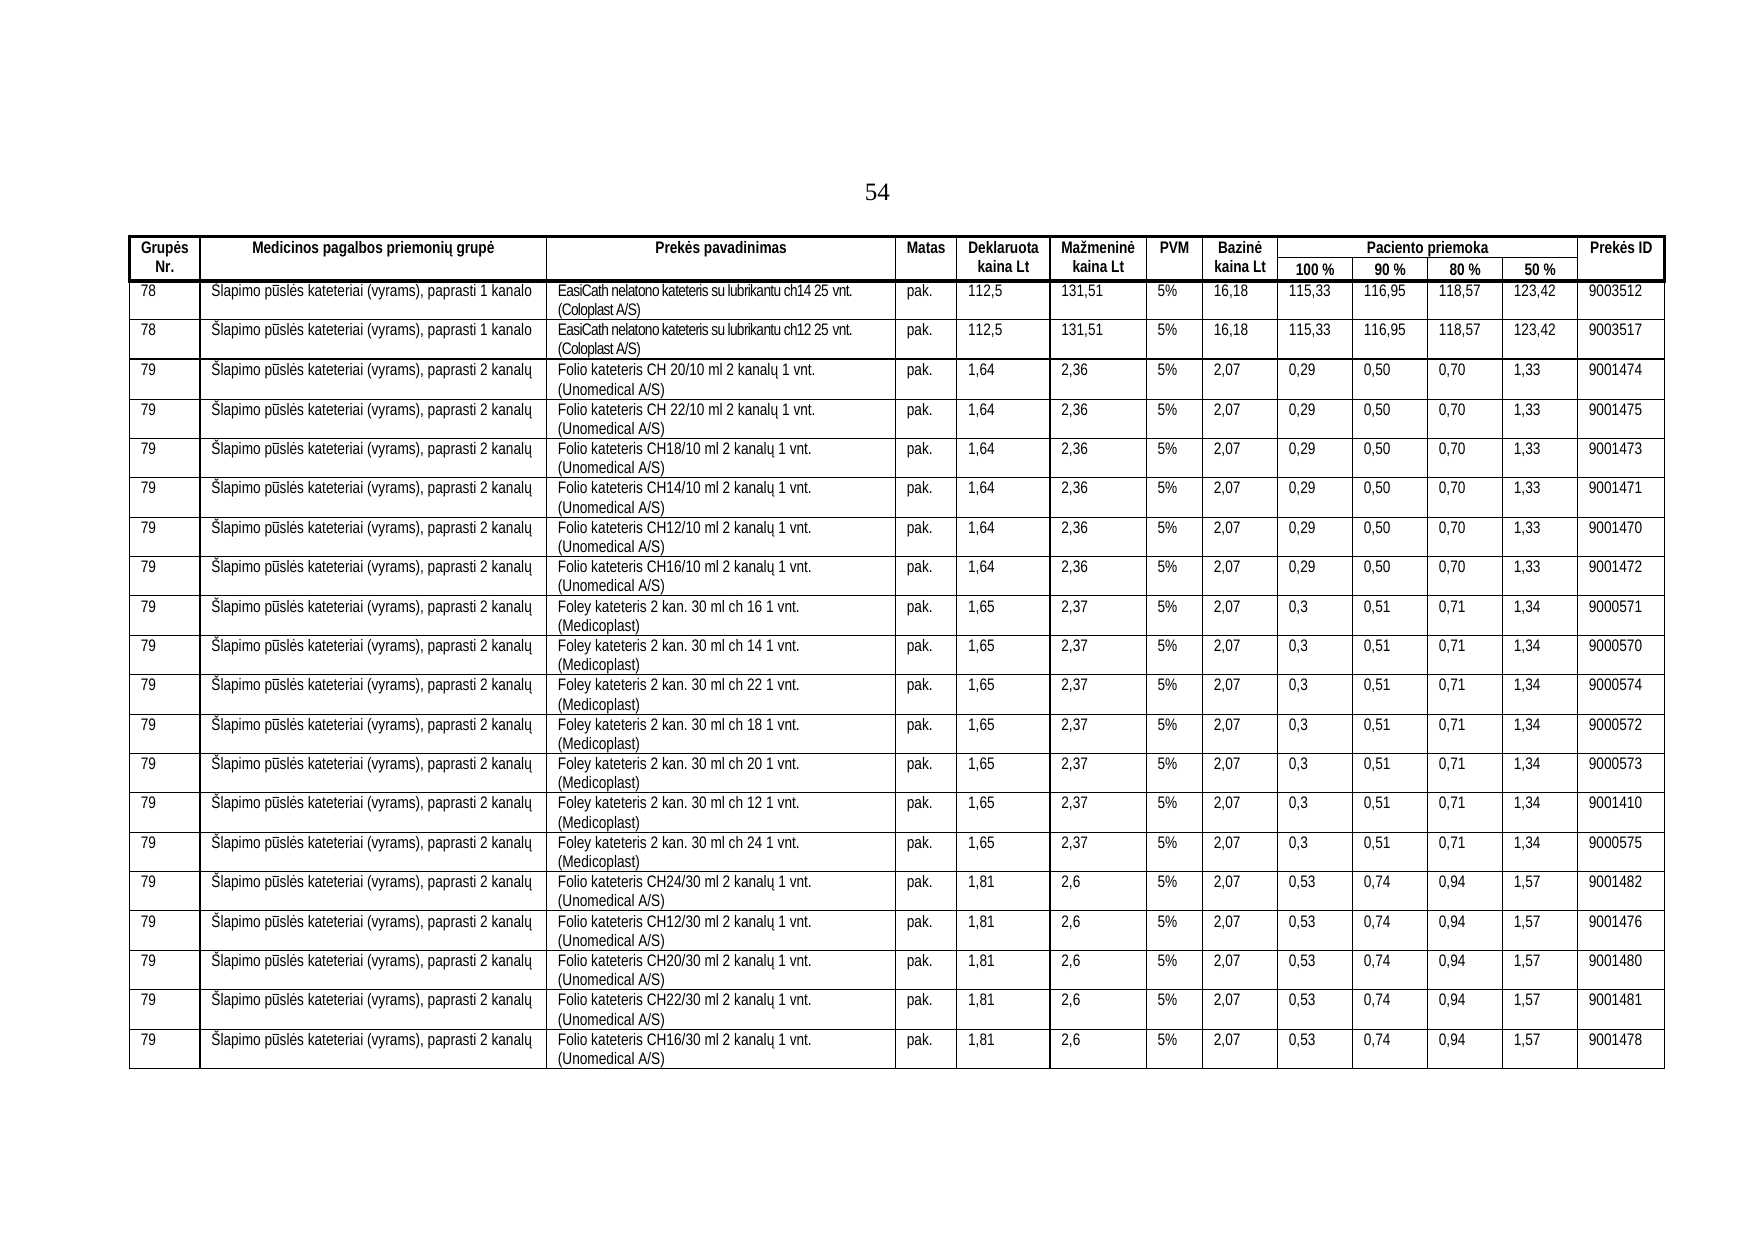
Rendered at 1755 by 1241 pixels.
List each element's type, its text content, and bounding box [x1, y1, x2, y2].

table_cell 118,57 [1428, 283, 1502, 319]
table_cell 2,07 [1203, 675, 1277, 713]
table_cell 1,57 [1503, 872, 1577, 910]
table_cell 1,33 [1503, 557, 1577, 595]
table_cell 2,37 [1051, 715, 1146, 753]
table_cell pak. [896, 478, 956, 517]
table_cell 2,07 [1203, 1030, 1277, 1068]
table_cell pak. [896, 360, 956, 398]
table_cell 0,70 [1428, 400, 1502, 438]
table_cell 0,71 [1428, 596, 1502, 635]
table_cell 2,36 [1051, 360, 1146, 398]
table_cell 0,94 [1428, 1030, 1502, 1068]
table_cell 1,34 [1503, 596, 1577, 635]
table_cell Folio kateteris CH22/30 ml 2 kanalų 1 vnt. (Unomedical A/S) [547, 990, 895, 1028]
table_cell 5% [1147, 400, 1202, 438]
table_cell EasiCath nelatono kateteris su lubrikantu ch14 25 vnt. (Coloplast A/S) [547, 283, 895, 319]
table_cell 1,81 [957, 1030, 1049, 1068]
table_cell 2,07 [1203, 872, 1277, 910]
table_cell 131,51 [1051, 320, 1146, 358]
table_cell pak. [896, 675, 956, 713]
table_cell Folio kateteris CH20/30 ml 2 kanalų 1 vnt. (Unomedical A/S) [547, 951, 895, 989]
table_cell pak. [896, 990, 956, 1028]
table_cell 9001478 [1578, 1030, 1664, 1068]
table_cell 0,3 [1278, 636, 1352, 674]
table_cell 0,70 [1428, 360, 1502, 398]
table_cell 9000575 [1578, 833, 1664, 871]
table_cell 0,74 [1353, 951, 1427, 989]
table_cell 5% [1147, 715, 1202, 753]
table_cell 2,37 [1051, 754, 1146, 792]
table_cell 9001476 [1578, 911, 1664, 950]
table_cell 2,07 [1203, 400, 1277, 438]
table_cell pak. [896, 1030, 956, 1068]
table_cell pak. [896, 596, 956, 635]
table_cell Foley kateteris 2 kan. 30 ml ch 18 1 vnt. (Medicoplast) [547, 715, 895, 753]
table_cell 5% [1147, 596, 1202, 635]
table_cell 1,81 [957, 990, 1049, 1028]
table_cell 0,94 [1428, 990, 1502, 1028]
table_cell 0,70 [1428, 557, 1502, 595]
table_cell 0,70 [1428, 439, 1502, 477]
table_cell pak. [896, 793, 956, 832]
table_cell 2,07 [1203, 557, 1277, 595]
table_cell 2,07 [1203, 636, 1277, 674]
table_cell pak. [896, 557, 956, 595]
table_cell 1,33 [1503, 439, 1577, 477]
table_cell 100 % [1278, 258, 1352, 279]
table_cell 9001481 [1578, 990, 1664, 1028]
table_cell 1,57 [1503, 951, 1577, 989]
table_cell Šlapimo pūslės kateteriai (vyrams), paprasti 2 kanalų [201, 636, 546, 674]
table_cell 2,6 [1051, 990, 1146, 1028]
table_cell 2,36 [1051, 400, 1146, 438]
table_header Matas [896, 238, 956, 279]
table_cell 1,65 [957, 675, 1049, 713]
table_cell 0,3 [1278, 715, 1352, 753]
table_cell 79 [130, 439, 199, 477]
table_cell 9003517 [1578, 320, 1664, 358]
table_cell 0,3 [1278, 833, 1352, 871]
table_cell 9000574 [1578, 675, 1664, 713]
table_cell 2,07 [1203, 439, 1277, 477]
table_cell 5% [1147, 439, 1202, 477]
table_cell Folio kateteris CH 20/10 ml 2 kanalų 1 vnt. (Unomedical A/S) [547, 360, 895, 398]
table_cell 1,81 [957, 911, 1049, 950]
table_cell 1,34 [1503, 833, 1577, 871]
table_cell Folio kateteris CH14/10 ml 2 kanalų 1 vnt. (Unomedical A/S) [547, 478, 895, 517]
table_cell 0,74 [1353, 872, 1427, 910]
table_cell 0,70 [1428, 518, 1502, 556]
table_cell 0,94 [1428, 872, 1502, 910]
table_cell 0,71 [1428, 793, 1502, 832]
table_cell Foley kateteris 2 kan. 30 ml ch 14 1 vnt. (Medicoplast) [547, 636, 895, 674]
table_cell 9001410 [1578, 793, 1664, 832]
table_cell 9000573 [1578, 754, 1664, 792]
table_cell 2,6 [1051, 911, 1146, 950]
table_cell Šlapimo pūslės kateteriai (vyrams), paprasti 2 kanalų [201, 793, 546, 832]
table_cell 1,57 [1503, 911, 1577, 950]
table_cell 2,36 [1051, 557, 1146, 595]
table_cell 0,51 [1353, 833, 1427, 871]
table_cell pak. [896, 400, 956, 438]
table_cell pak. [896, 911, 956, 950]
table_cell 9000571 [1578, 596, 1664, 635]
table_cell 78 [130, 320, 199, 358]
table_cell 79 [130, 596, 199, 635]
table_cell 2,07 [1203, 911, 1277, 950]
table_cell 2,07 [1203, 793, 1277, 832]
table_cell Šlapimo pūslės kateteriai (vyrams), paprasti 2 kanalų [201, 360, 546, 398]
table_cell 0,50 [1353, 400, 1427, 438]
table_cell 115,33 [1278, 283, 1352, 319]
table_cell 2,37 [1051, 675, 1146, 713]
table_cell 79 [130, 911, 199, 950]
table_cell Folio kateteris CH18/10 ml 2 kanalų 1 vnt. (Unomedical A/S) [547, 439, 895, 477]
table_cell 1,64 [957, 557, 1049, 595]
table_cell pak. [896, 872, 956, 910]
table_cell 123,42 [1503, 320, 1577, 358]
table_cell 1,34 [1503, 793, 1577, 832]
table_cell 116,95 [1353, 320, 1427, 358]
table_header Prekės pavadinimas [547, 238, 895, 279]
table_cell 5% [1147, 283, 1202, 319]
table_cell 1,64 [957, 478, 1049, 517]
table_header Medicinos pagalbos priemonių grupė [201, 238, 546, 279]
table_cell 1,65 [957, 793, 1049, 832]
table_cell 79 [130, 1030, 199, 1068]
table_cell 0,3 [1278, 675, 1352, 713]
table_cell 79 [130, 833, 199, 871]
table_cell Šlapimo pūslės kateteriai (vyrams), paprasti 2 kanalų [201, 833, 546, 871]
table_cell 2,07 [1203, 596, 1277, 635]
table_cell 5% [1147, 911, 1202, 950]
table_cell Šlapimo pūslės kateteriai (vyrams), paprasti 2 kanalų [201, 439, 546, 477]
table_cell 0,74 [1353, 1030, 1427, 1068]
table_cell 5% [1147, 990, 1202, 1028]
table_cell 1,65 [957, 833, 1049, 871]
table_cell 1,64 [957, 400, 1049, 438]
table_cell 2,37 [1051, 636, 1146, 674]
table_cell 5% [1147, 557, 1202, 595]
table_cell Šlapimo pūslės kateteriai (vyrams), paprasti 2 kanalų [201, 951, 546, 989]
table_cell 2,07 [1203, 833, 1277, 871]
table_cell 0,50 [1353, 518, 1427, 556]
table_cell 0,51 [1353, 715, 1427, 753]
table_cell pak. [896, 518, 956, 556]
table_cell 112,5 [957, 320, 1049, 358]
table_cell 2,36 [1051, 439, 1146, 477]
table_cell 5% [1147, 320, 1202, 358]
table_cell Folio kateteris CH12/10 ml 2 kanalų 1 vnt. (Unomedical A/S) [547, 518, 895, 556]
table_cell pak. [896, 754, 956, 792]
table_cell Šlapimo pūslės kateteriai (vyrams), paprasti 2 kanalų [201, 990, 546, 1028]
table_cell 79 [130, 360, 199, 398]
table_cell 0,71 [1428, 754, 1502, 792]
table_cell 78 [130, 283, 199, 319]
table_cell 5% [1147, 1030, 1202, 1068]
table_cell 0,29 [1278, 518, 1352, 556]
table_cell 2,07 [1203, 951, 1277, 989]
table_cell 9001480 [1578, 951, 1664, 989]
table_header Paciento priemoka [1278, 238, 1577, 257]
table_cell 1,34 [1503, 754, 1577, 792]
table_cell Šlapimo pūslės kateteriai (vyrams), paprasti 2 kanalų [201, 596, 546, 635]
table_cell Šlapimo pūslės kateteriai (vyrams), paprasti 1 kanalo [201, 320, 546, 358]
table_cell 9001470 [1578, 518, 1664, 556]
table_cell 0,70 [1428, 478, 1502, 517]
table_cell 0,50 [1353, 478, 1427, 517]
table_cell 5% [1147, 675, 1202, 713]
table_cell 5% [1147, 518, 1202, 556]
table_cell Šlapimo pūslės kateteriai (vyrams), paprasti 2 kanalų [201, 478, 546, 517]
table_cell 1,64 [957, 360, 1049, 398]
table_cell 116,95 [1353, 283, 1427, 319]
table_cell 79 [130, 400, 199, 438]
table_cell 0,29 [1278, 557, 1352, 595]
table_cell Foley kateteris 2 kan. 30 ml ch 16 1 vnt. (Medicoplast) [547, 596, 895, 635]
table_cell 1,65 [957, 715, 1049, 753]
table_cell 5% [1147, 833, 1202, 871]
table_cell 0,51 [1353, 596, 1427, 635]
table_cell 0,50 [1353, 439, 1427, 477]
table_cell 115,33 [1278, 320, 1352, 358]
table_cell 1,64 [957, 439, 1049, 477]
table_cell 5% [1147, 872, 1202, 910]
table_cell pak. [896, 951, 956, 989]
table_cell 1,33 [1503, 360, 1577, 398]
table_cell 1,57 [1503, 1030, 1577, 1068]
table_cell 0,51 [1353, 754, 1427, 792]
table_cell Šlapimo pūslės kateteriai (vyrams), paprasti 2 kanalų [201, 872, 546, 910]
table_cell 0,71 [1428, 636, 1502, 674]
table_cell 0,29 [1278, 439, 1352, 477]
table_cell 0,50 [1353, 360, 1427, 398]
table_cell Foley kateteris 2 kan. 30 ml ch 20 1 vnt. (Medicoplast) [547, 754, 895, 792]
table_cell 79 [130, 478, 199, 517]
table_cell Foley kateteris 2 kan. 30 ml ch 24 1 vnt. (Medicoplast) [547, 833, 895, 871]
table_cell 2,07 [1203, 518, 1277, 556]
table_cell 2,07 [1203, 990, 1277, 1028]
table_cell 0,3 [1278, 596, 1352, 635]
table_cell 5% [1147, 951, 1202, 989]
table_cell 0,74 [1353, 990, 1427, 1028]
table_cell 80 % [1428, 258, 1502, 279]
table_cell 1,81 [957, 951, 1049, 989]
table_cell 2,07 [1203, 715, 1277, 753]
table_cell 9000572 [1578, 715, 1664, 753]
table_cell 0,53 [1278, 911, 1352, 950]
table_header PVM [1147, 238, 1202, 279]
table_cell 0,94 [1428, 951, 1502, 989]
table_cell 79 [130, 990, 199, 1028]
table_cell Šlapimo pūslės kateteriai (vyrams), paprasti 2 kanalų [201, 675, 546, 713]
table_cell 1,34 [1503, 715, 1577, 753]
table_header Bazinė kaina Lt [1203, 238, 1277, 279]
table_cell 2,37 [1051, 793, 1146, 832]
table_cell 5% [1147, 793, 1202, 832]
table_cell 5% [1147, 754, 1202, 792]
table_cell 9003512 [1578, 283, 1664, 319]
table_cell Foley kateteris 2 kan. 30 ml ch 22 1 vnt. (Medicoplast) [547, 675, 895, 713]
table_cell Folio kateteris CH 22/10 ml 2 kanalų 1 vnt. (Unomedical A/S) [547, 400, 895, 438]
table_cell pak. [896, 715, 956, 753]
table_cell 79 [130, 754, 199, 792]
table_cell EasiCath nelatono kateteris su lubrikantu ch12 25 vnt. (Coloplast A/S) [547, 320, 895, 358]
table_cell 9001471 [1578, 478, 1664, 517]
table_cell 1,33 [1503, 400, 1577, 438]
table_cell 0,50 [1353, 557, 1427, 595]
table_cell 1,34 [1503, 675, 1577, 713]
table_cell 79 [130, 951, 199, 989]
table_cell 9000570 [1578, 636, 1664, 674]
table_cell 112,5 [957, 283, 1049, 319]
table_cell 9001474 [1578, 360, 1664, 398]
table_header Deklaruota kaina Lt [957, 238, 1049, 279]
table_cell 1,64 [957, 518, 1049, 556]
table_cell pak. [896, 439, 956, 477]
table_cell 2,6 [1051, 1030, 1146, 1068]
table_cell Šlapimo pūslės kateteriai (vyrams), paprasti 2 kanalų [201, 754, 546, 792]
table_header Mažmeninė kaina Lt [1051, 238, 1146, 279]
table_cell 2,36 [1051, 518, 1146, 556]
table_cell 0,94 [1428, 911, 1502, 950]
table_cell 1,33 [1503, 518, 1577, 556]
table_cell 0,71 [1428, 715, 1502, 753]
table_cell 0,53 [1278, 872, 1352, 910]
table_cell 90 % [1353, 258, 1427, 279]
table_cell Folio kateteris CH24/30 ml 2 kanalų 1 vnt. (Unomedical A/S) [547, 872, 895, 910]
table_cell 9001482 [1578, 872, 1664, 910]
table_cell pak. [896, 833, 956, 871]
table_cell Folio kateteris CH16/30 ml 2 kanalų 1 vnt. (Unomedical A/S) [547, 1030, 895, 1068]
table_cell pak. [896, 636, 956, 674]
table_cell 79 [130, 636, 199, 674]
table_cell 2,37 [1051, 833, 1146, 871]
table_cell 2,37 [1051, 596, 1146, 635]
table_cell 0,74 [1353, 911, 1427, 950]
table_cell 2,07 [1203, 360, 1277, 398]
table_cell 0,51 [1353, 636, 1427, 674]
table_cell 0,3 [1278, 754, 1352, 792]
table_header Grupės Nr. [131, 238, 199, 279]
table_cell Šlapimo pūslės kateteriai (vyrams), paprasti 1 kanalo [201, 283, 546, 319]
table_cell 9001472 [1578, 557, 1664, 595]
table_cell 1,33 [1503, 478, 1577, 517]
table_cell 1,65 [957, 754, 1049, 792]
table_cell 2,6 [1051, 872, 1146, 910]
table_cell 0,51 [1353, 793, 1427, 832]
table_cell 118,57 [1428, 320, 1502, 358]
table_cell 0,29 [1278, 478, 1352, 517]
table_cell 79 [130, 675, 199, 713]
table_cell 0,53 [1278, 1030, 1352, 1068]
table_cell 2,36 [1051, 478, 1146, 517]
table_cell 79 [130, 518, 199, 556]
table_cell 9001475 [1578, 400, 1664, 438]
table_cell 1,65 [957, 636, 1049, 674]
table_cell 0,29 [1278, 400, 1352, 438]
table_cell 16,18 [1203, 283, 1277, 319]
table_cell 5% [1147, 636, 1202, 674]
table_cell Folio kateteris CH16/10 ml 2 kanalų 1 vnt. (Unomedical A/S) [547, 557, 895, 595]
table_cell 0,51 [1353, 675, 1427, 713]
table_cell Šlapimo pūslės kateteriai (vyrams), paprasti 2 kanalų [201, 1030, 546, 1068]
table_cell 79 [130, 715, 199, 753]
table_cell Foley kateteris 2 kan. 30 ml ch 12 1 vnt. (Medicoplast) [547, 793, 895, 832]
table_cell 1,57 [1503, 990, 1577, 1028]
table_cell 9001473 [1578, 439, 1664, 477]
table_cell 50 % [1503, 258, 1577, 279]
table_cell pak. [896, 283, 956, 319]
table_cell 1,65 [957, 596, 1049, 635]
table_cell 5% [1147, 360, 1202, 398]
table_cell 2,07 [1203, 754, 1277, 792]
table_cell 79 [130, 793, 199, 832]
table_cell 0,71 [1428, 833, 1502, 871]
table_cell 0,53 [1278, 951, 1352, 989]
table_cell 79 [130, 557, 199, 595]
table_cell 2,6 [1051, 951, 1146, 989]
table_cell Folio kateteris CH12/30 ml 2 kanalų 1 vnt. (Unomedical A/S) [547, 911, 895, 950]
table_cell 0,3 [1278, 793, 1352, 832]
table_cell 123,42 [1503, 283, 1577, 319]
table_cell Šlapimo pūslės kateteriai (vyrams), paprasti 2 kanalų [201, 715, 546, 753]
table_cell Šlapimo pūslės kateteriai (vyrams), paprasti 2 kanalų [201, 400, 546, 438]
table_cell 131,51 [1051, 283, 1146, 319]
table_cell 16,18 [1203, 320, 1277, 358]
table_cell 2,07 [1203, 478, 1277, 517]
table_cell 5% [1147, 478, 1202, 517]
table_cell 0,29 [1278, 360, 1352, 398]
table_cell Šlapimo pūslės kateteriai (vyrams), paprasti 2 kanalų [201, 911, 546, 950]
table_cell 1,34 [1503, 636, 1577, 674]
table_cell 79 [130, 872, 199, 910]
table_cell Šlapimo pūslės kateteriai (vyrams), paprasti 2 kanalų [201, 557, 546, 595]
table_cell pak. [896, 320, 956, 358]
table_cell 1,81 [957, 872, 1049, 910]
table_cell 0,53 [1278, 990, 1352, 1028]
table_cell 0,71 [1428, 675, 1502, 713]
table_header Prekės ID [1578, 238, 1663, 279]
table_cell Šlapimo pūslės kateteriai (vyrams), paprasti 2 kanalų [201, 518, 546, 556]
